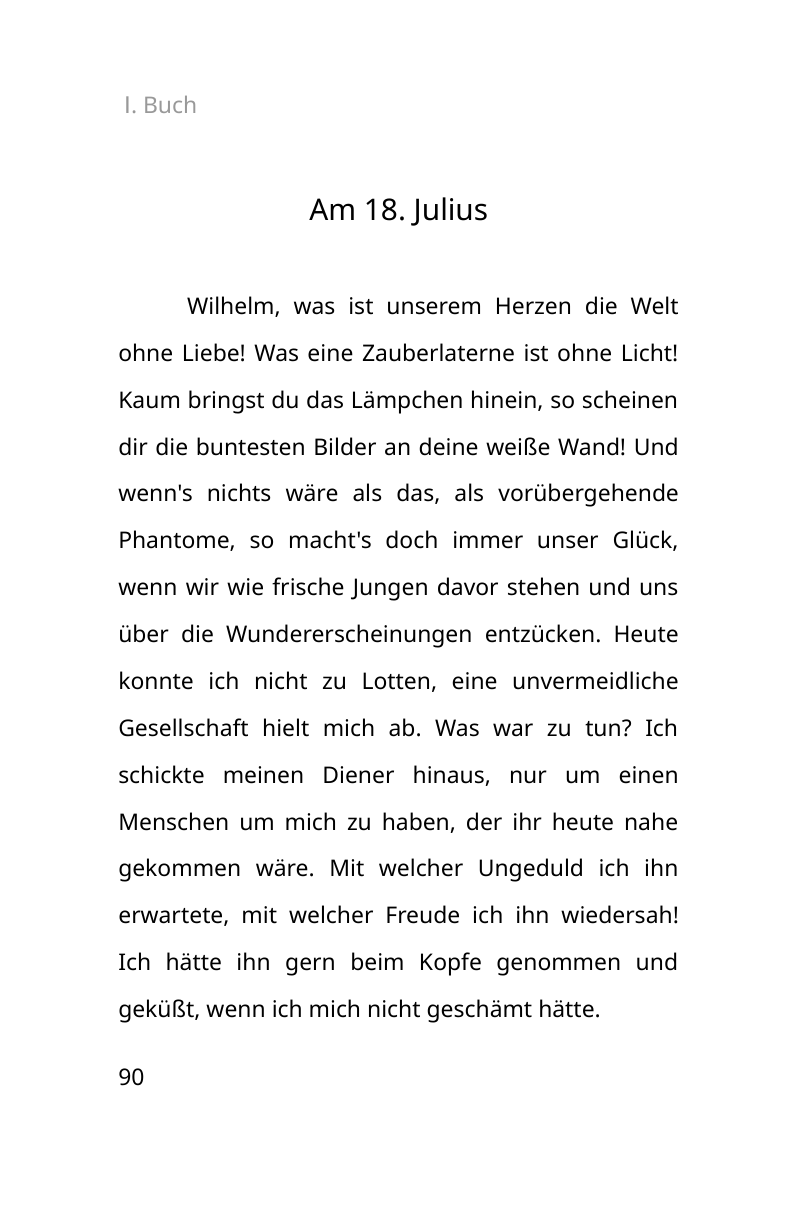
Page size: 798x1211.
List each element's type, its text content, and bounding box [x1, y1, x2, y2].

subtitle Am 18. Julius [118, 149, 679, 229]
text Wilhelm, was ist unserem Herzen die Welt ohne Liebe! Was eine Zauberlaterne ist ohne Licht! Kaum bringst du das Lämpchen hinein, so scheinen dir die buntesten Bilder an deine weiße Wand! Und wenn's nichts wäre als das, als vorübergehende Phantome, so macht's doch immer unser Glück, wenn wir wie frische Jungen davor stehen und uns über die Wundererscheinungen entzücken. Heute konnte ich nicht zu Lotten, eine unvermeidliche Gesellschaft hielt mich ab. Was war zu tun? Ich schickte meinen Diener hinaus, nur um einen Menschen um mich zu haben, der ihr heute nahe gekommen wäre. Mit welcher Ungeduld ich ihn erwartete, mit welcher Freude ich ihn wiedersah! Ich hätte ihn gern beim Kopfe genommen und geküßt, wenn ich mich nicht geschämt hätte. [118, 253, 679, 1024]
